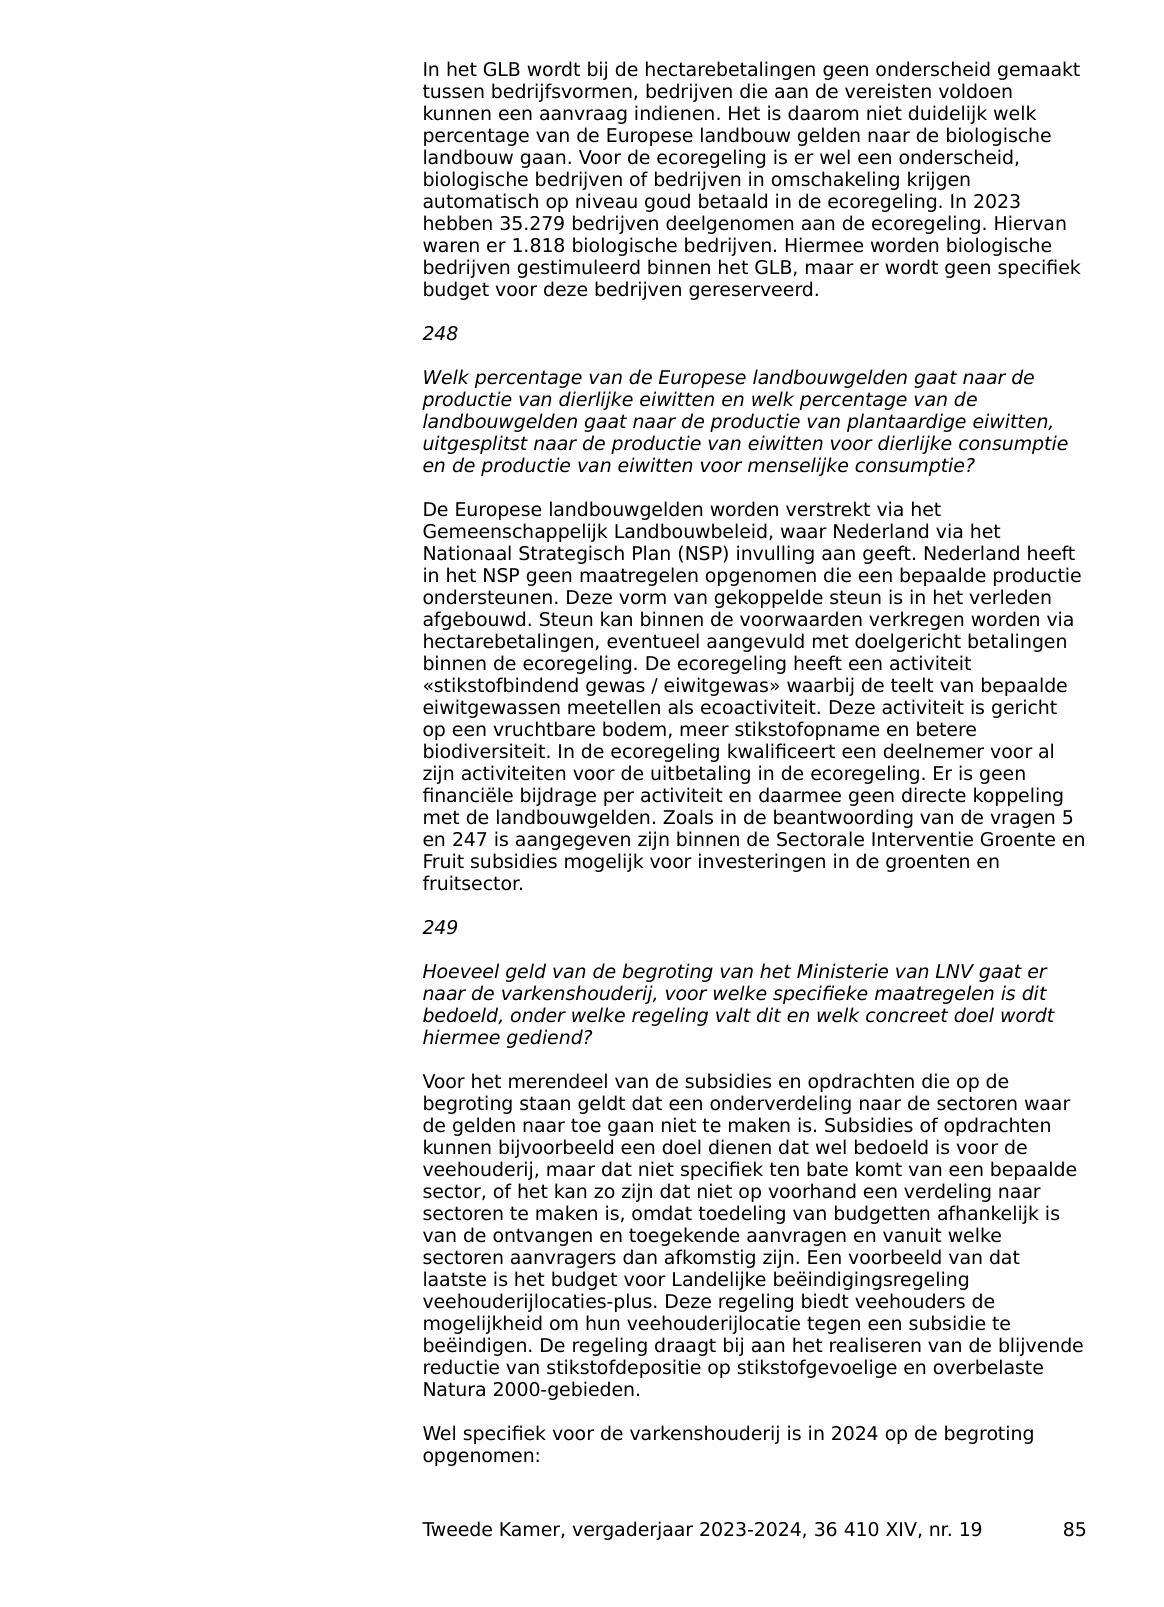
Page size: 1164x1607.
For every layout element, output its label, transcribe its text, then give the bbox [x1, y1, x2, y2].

text De Europese landbouwgelden worden verstrekt via het Gemeenschappelijk Landbouwbeleid, waar Nederland via het Nationaal Strategisch Plan (NSP) invulling aan geeft. Nederland heeft in het NSP geen maatregelen opgenomen die een bepaalde productie ondersteunen. Deze vorm van gekoppelde steun is in het verleden afgebouwd. Steun kan binnen de voorwaarden verkregen worden via hectarebetalingen, eventueel aangevuld met doelgericht betalingen binnen de ecoregeling. De ecoregeling heeft een activiteit «stikstofbindend gewas / eiwitgewas» waarbij de teelt van bepaalde eiwitgewassen meetellen als ecoactiviteit. Deze activiteit is gericht op een vruchtbare bodem, meer stikstofopname en betere biodiversiteit. In de ecoregeling kwalificeert een deelnemer voor al zijn activiteiten voor de uitbetaling in de ecoregeling. Er is geen financiële bijdrage per activiteit en daarmee geen directe koppeling met de landbouwgelden. Zoals in de beantwoording van de vragen 5 en 247 is aangegeven zijn binnen de Sectorale Interventie Groente en Fruit subsidies mogelijk voor investeringen in de groenten en fruitsector. [422, 499, 1087, 895]
subtitle 249 [422, 917, 1087, 939]
text In het GLB wordt bij de hectarebetalingen geen onderscheid gemaakt tussen bedrijfsvormen, bedrijven die aan de vereisten voldoen kunnen een aanvraag indienen. Het is daarom niet duidelijk welk percentage van de Europese landbouw gelden naar de biologische landbouw gaan. Voor de ecoregeling is er wel een onderscheid, biologische bedrijven of bedrijven in omschakeling krijgen automatisch op niveau goud betaald in de ecoregeling. In 2023 hebben 35.279 bedrijven deelgenomen aan de ecoregeling. Hiervan waren er 1.818 biologische bedrijven. Hiermee worden biologische bedrijven gestimuleerd binnen het GLB, maar er wordt geen specifiek budget voor deze bedrijven gereserveerd. [422, 59, 1087, 301]
text Hoeveel geld van de begroting van het Ministerie van LNV gaat er naar de varkenshouderij, voor welke specifieke maatregelen is dit bedoeld, onder welke regeling valt dit en welk concreet doel wordt hiermee gediend? [422, 961, 1087, 1049]
text Wel specifiek voor de varkenshouderij is in 2024 op de begroting opgenomen: [422, 1423, 1087, 1467]
text Welk percentage van de Europese landbouwgelden gaat naar de productie van dierlijke eiwitten en welk percentage van de landbouwgelden gaat naar de productie van plantaardige eiwitten, uitgesplitst naar de productie van eiwitten voor dierlijke consumptie en de productie van eiwitten voor menselijke consumptie? [422, 367, 1087, 477]
text Voor het merendeel van de subsidies en opdrachten die op de begroting staan geldt dat een onderverdeling naar de sectoren waar de gelden naar toe gaan niet te maken is. Subsidies of opdrachten kunnen bijvoorbeeld een doel dienen dat wel bedoeld is voor de veehouderij, maar dat niet specifiek ten bate komt van een bepaalde sector, of het kan zo zijn dat niet op voorhand een verdeling naar sectoren te maken is, omdat toedeling van budgetten afhankelijk is van de ontvangen en toegekende aanvragen en vanuit welke sectoren aanvragers dan afkomstig zijn. Een voorbeeld van dat laatste is het budget voor Landelijke beëindigingsregeling veehouderijlocaties-plus. Deze regeling biedt veehouders de mogelĳkheid om hun veehouderĳlocatie tegen een subsidie te beëindigen. De regeling draagt bĳ aan het realiseren van de blĳvende reductie van stikstofdepositie op stikstofgevoelige en overbelaste Natura 2000-gebieden. [422, 1071, 1087, 1401]
subtitle 248 [422, 323, 1087, 345]
